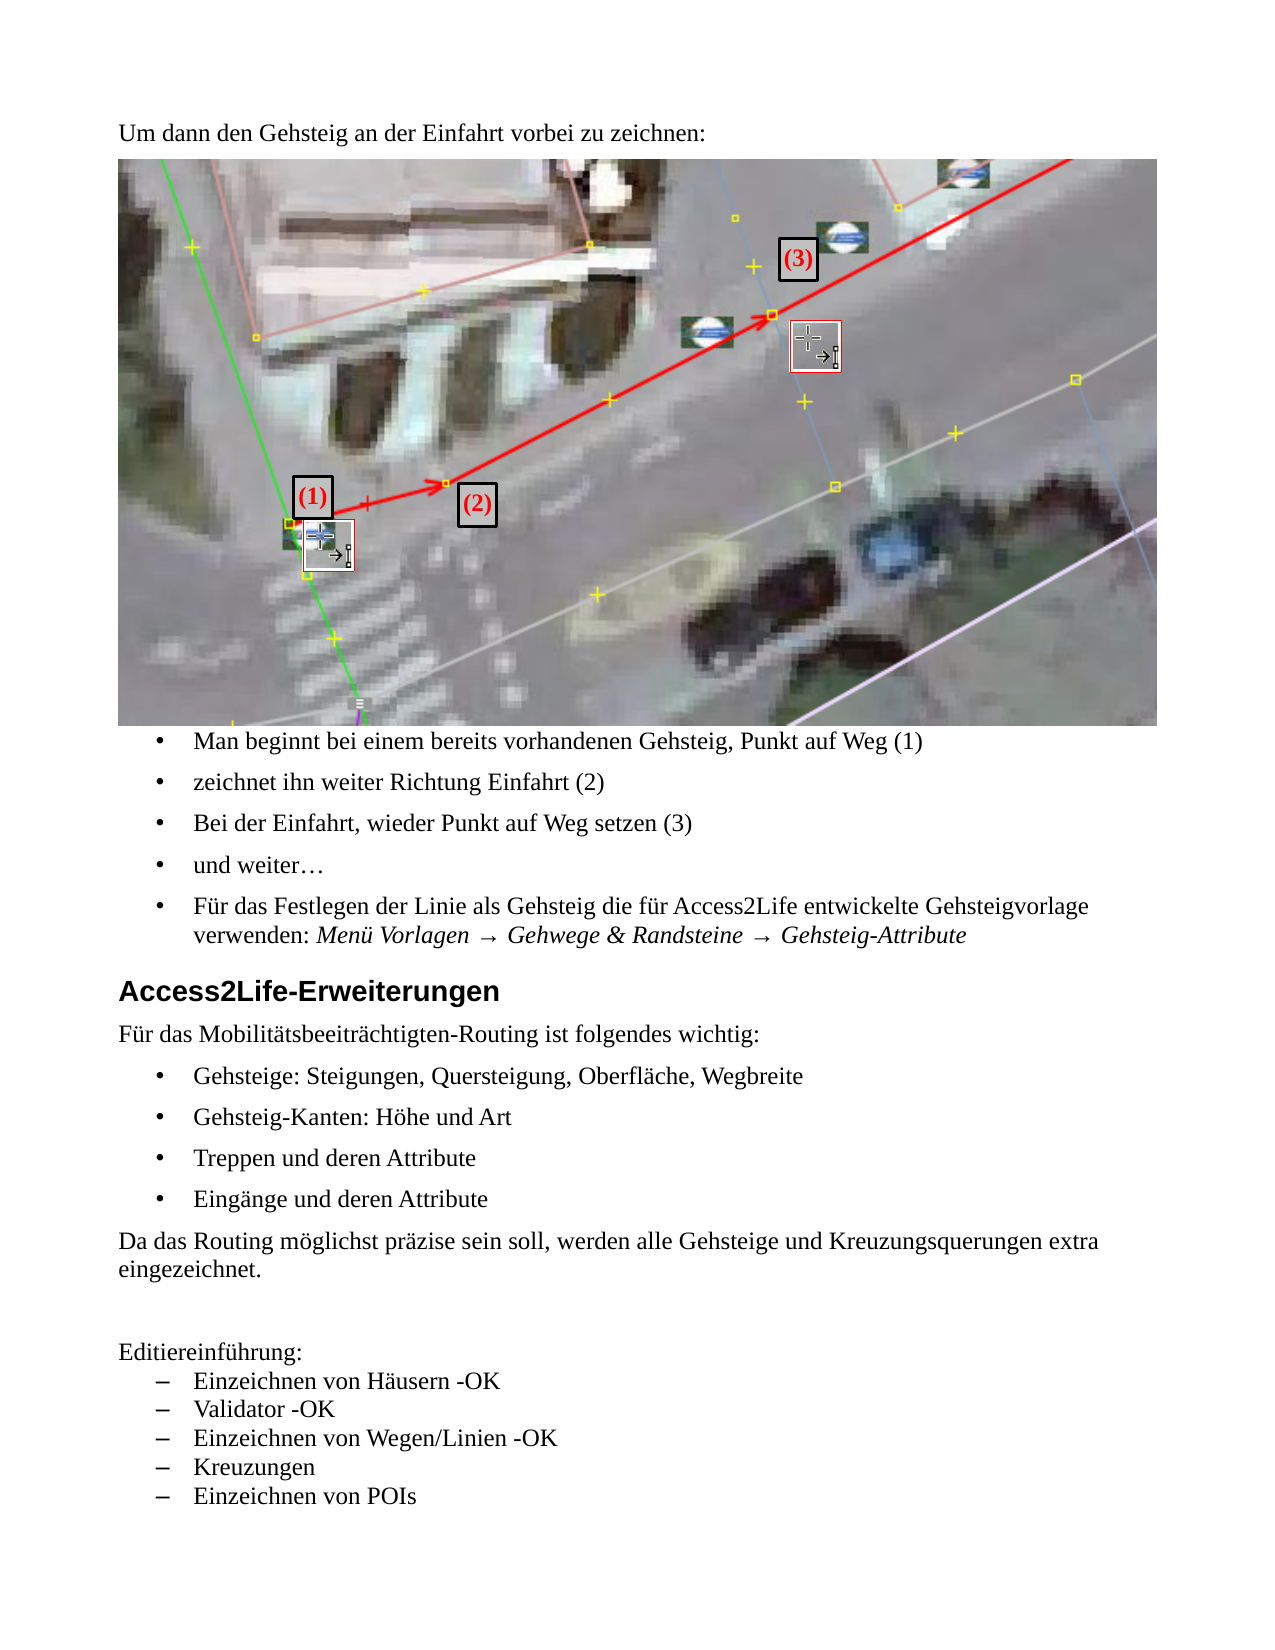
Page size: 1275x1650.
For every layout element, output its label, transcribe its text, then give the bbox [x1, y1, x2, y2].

list Einzeichnen von POIs [156, 1481, 1157, 1509]
list Treppen und deren Attribute [156, 1143, 1157, 1172]
text Da das Routing möglichst präzise sein soll, werden alle Gehsteige und Kreuzungsquerungen extra eingezeichnet. [118, 1226, 1157, 1283]
text Editiereinführung: [118, 1337, 1157, 1366]
list [304, 520, 354, 571]
subtitle Access2Life-Erweiterungen [118, 973, 1157, 1007]
list zeichnet ihn weiter Richtung Einfahrt (2) [156, 767, 1157, 796]
list Kreuzungen [156, 1452, 1157, 1481]
list Gehsteig-Kanten: Höhe und Art [156, 1102, 1157, 1131]
list Einzeichnen von Häusern -OK [156, 1366, 1157, 1394]
text Für das Mobilitätsbeeiträchtigten-Routing ist folgendes wichtig: [118, 1019, 1157, 1048]
list [791, 321, 841, 372]
list Für das Festlegen der Linie als Gehsteig die für Access2Life entwickelte Gehsteigvorlage verwenden: Menü Vorlagen → Gehwege & Randsteine → Gehsteig-Attribute [156, 891, 1157, 948]
list Gehsteige: Steigungen, Quersteigung, Oberfläche, Wegbreite [156, 1061, 1157, 1089]
picture [118, 159, 1157, 726]
list Eingänge und deren Attribute [156, 1184, 1157, 1213]
list und weiter… [156, 850, 1157, 878]
list Einzeichnen von Wegen/Linien -OK [156, 1423, 1157, 1452]
list Man beginnt bei einem bereits vorhandenen Gehsteig, Punkt auf Weg (1) [156, 726, 1157, 755]
list Validator -OK [156, 1394, 1157, 1423]
text Um dann den Gehsteig an der Einfahrt vorbei zu zeichnen: [118, 118, 1157, 147]
list Bei der Einfahrt, wieder Punkt auf Weg setzen (3) [156, 808, 1157, 837]
